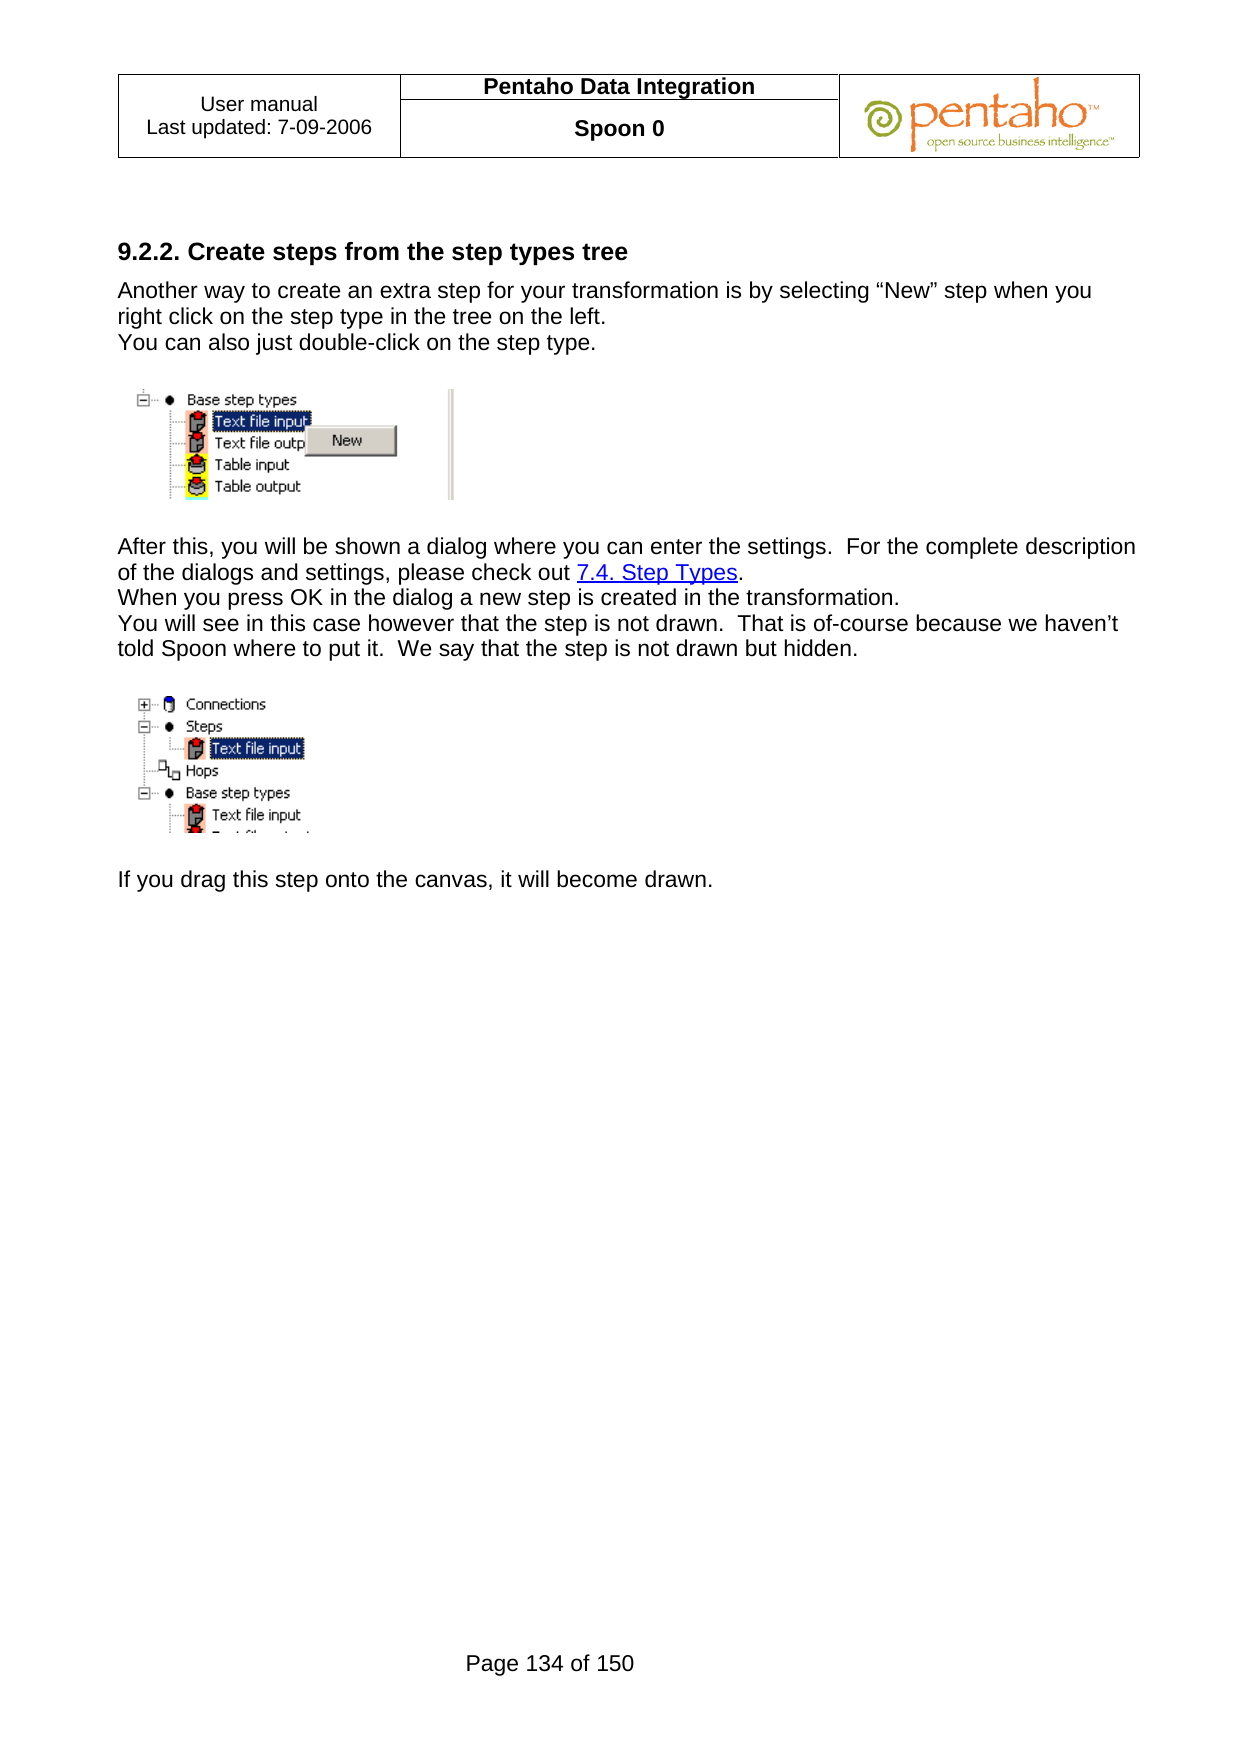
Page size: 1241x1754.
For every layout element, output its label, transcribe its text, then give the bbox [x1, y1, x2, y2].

text After this, you will be shown a dialog where you can enter the settings. For the complete description of the dialogs and settings, please check out 7.4. Step Types. [117, 534, 1137, 585]
text You will see in this case however that the step is not drawn. That is of-course because we haven’t told Spoon where to put it. We say that the step is not drawn but hidden. [117, 611, 1137, 662]
text Another way to create an extra step for your transformation is by selecting “New” step when you right click on the step type in the tree on the left. [117, 278, 1137, 329]
text When you press OK in the dialog a new step is created in the transformation. [117, 585, 1137, 611]
text You can also just double-click on the step type. [117, 329, 1137, 355]
subtitle Create steps from the step types tree [117, 238, 1137, 266]
text If you drag this step onto the canvas, it will become drawn. [117, 867, 1137, 893]
